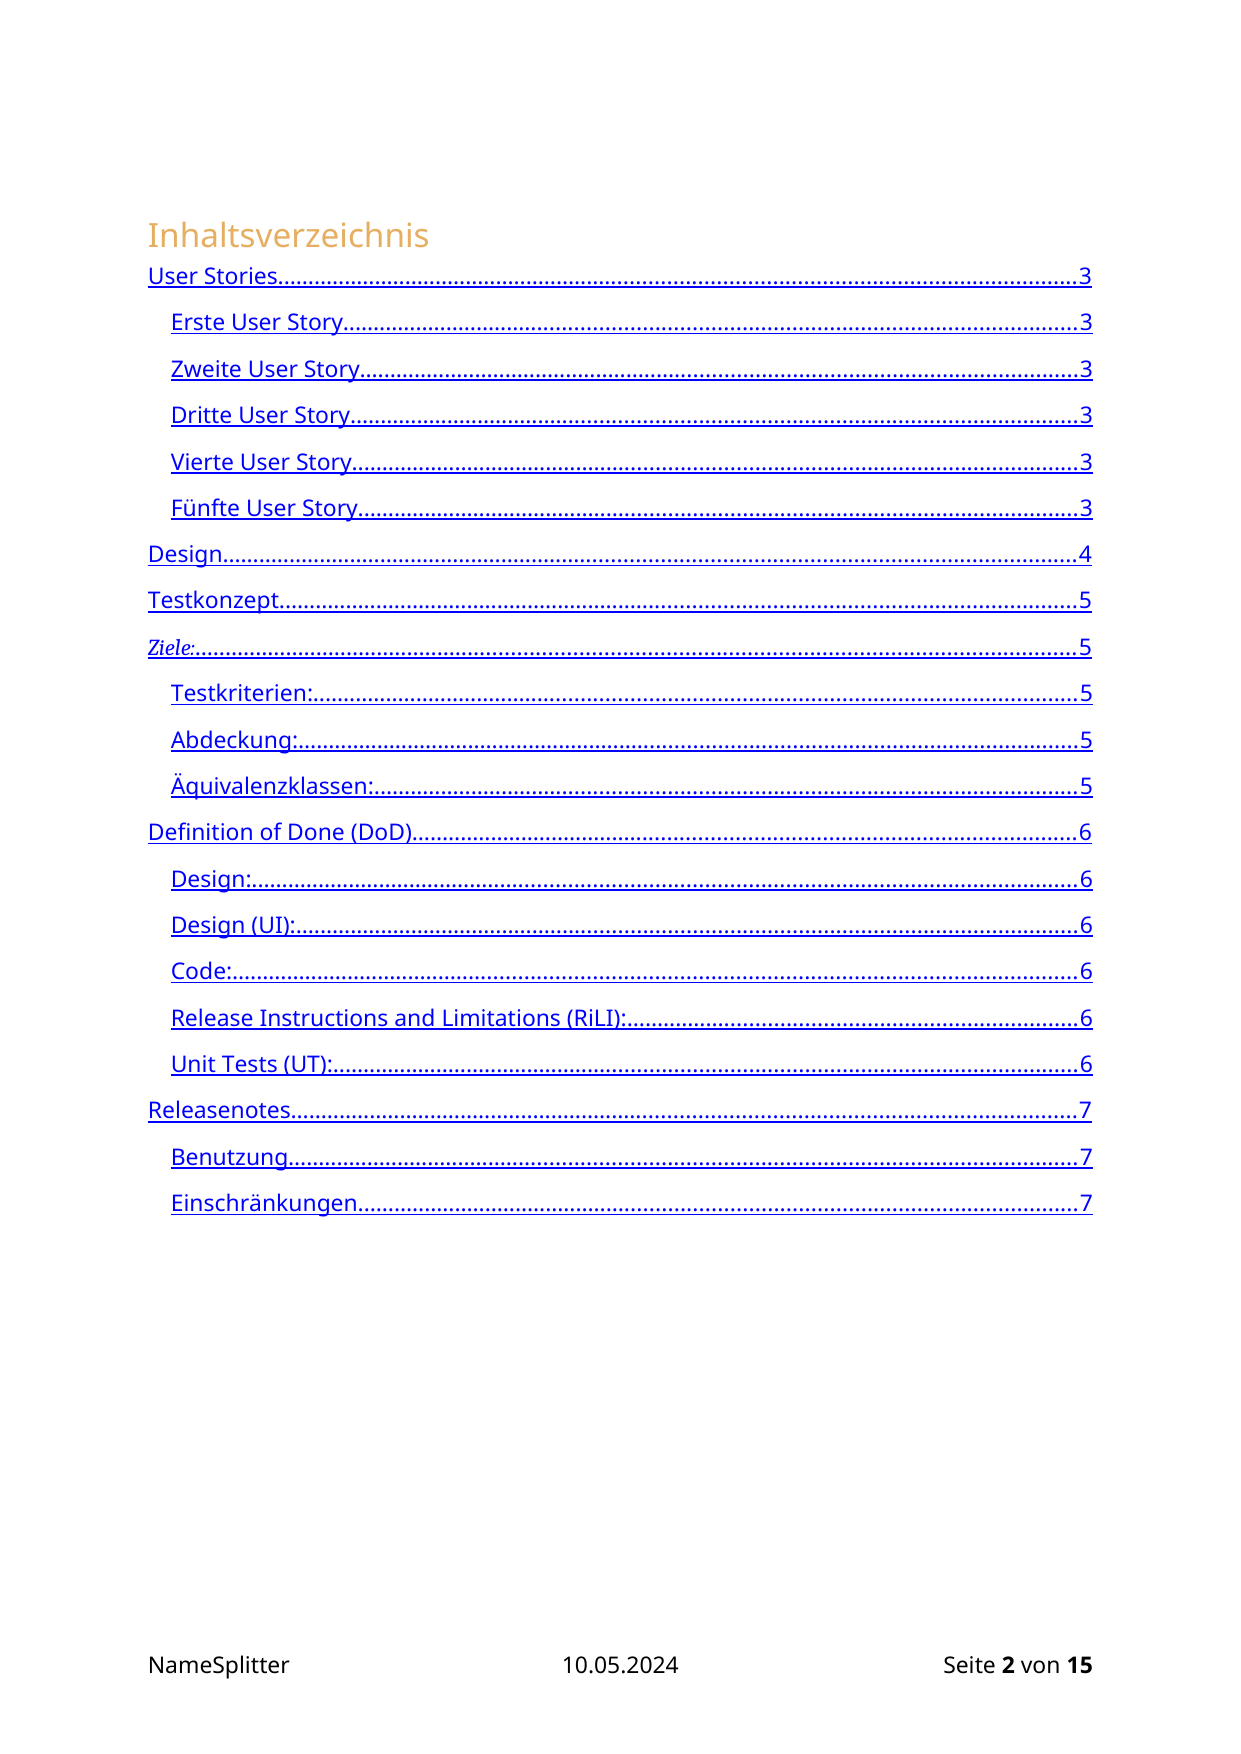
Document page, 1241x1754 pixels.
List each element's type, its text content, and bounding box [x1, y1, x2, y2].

text Release Instructions and Limitations (RiLI): 6 [171, 1002, 1093, 1028]
subtitle Inhaltsverzeichnis [148, 212, 1093, 257]
text Vierte User Story 3 [171, 445, 1093, 472]
text Ziele: 5 [148, 631, 1093, 662]
text Erste User Story 3 [171, 306, 1093, 333]
text Abdeckung: 5 [171, 723, 1093, 750]
text Design: 6 [171, 863, 1093, 889]
text Testkonzept 5 [148, 584, 1093, 616]
text Benutzung 7 [171, 1141, 1093, 1167]
text Testkriterien: 5 [171, 677, 1093, 704]
text Code: 6 [171, 955, 1093, 982]
text Releasenotes 7 [148, 1094, 1093, 1126]
text Definition of Done (DoD) 6 [148, 816, 1093, 847]
text Äquivalenzklassen: 5 [171, 770, 1093, 796]
text Design 4 [148, 538, 1093, 569]
text Dritte User Story 3 [171, 399, 1093, 425]
text Design (UI): 6 [171, 909, 1093, 935]
text Unit Tests (UT): 6 [171, 1048, 1093, 1074]
text Einschränkungen 7 [171, 1187, 1093, 1214]
text Zweite User Story 3 [171, 353, 1093, 379]
text [171, 334, 1093, 338]
text [171, 983, 1093, 987]
text User Stories 3 [148, 260, 1093, 291]
text Fünfte User Story 3 [171, 492, 1093, 518]
